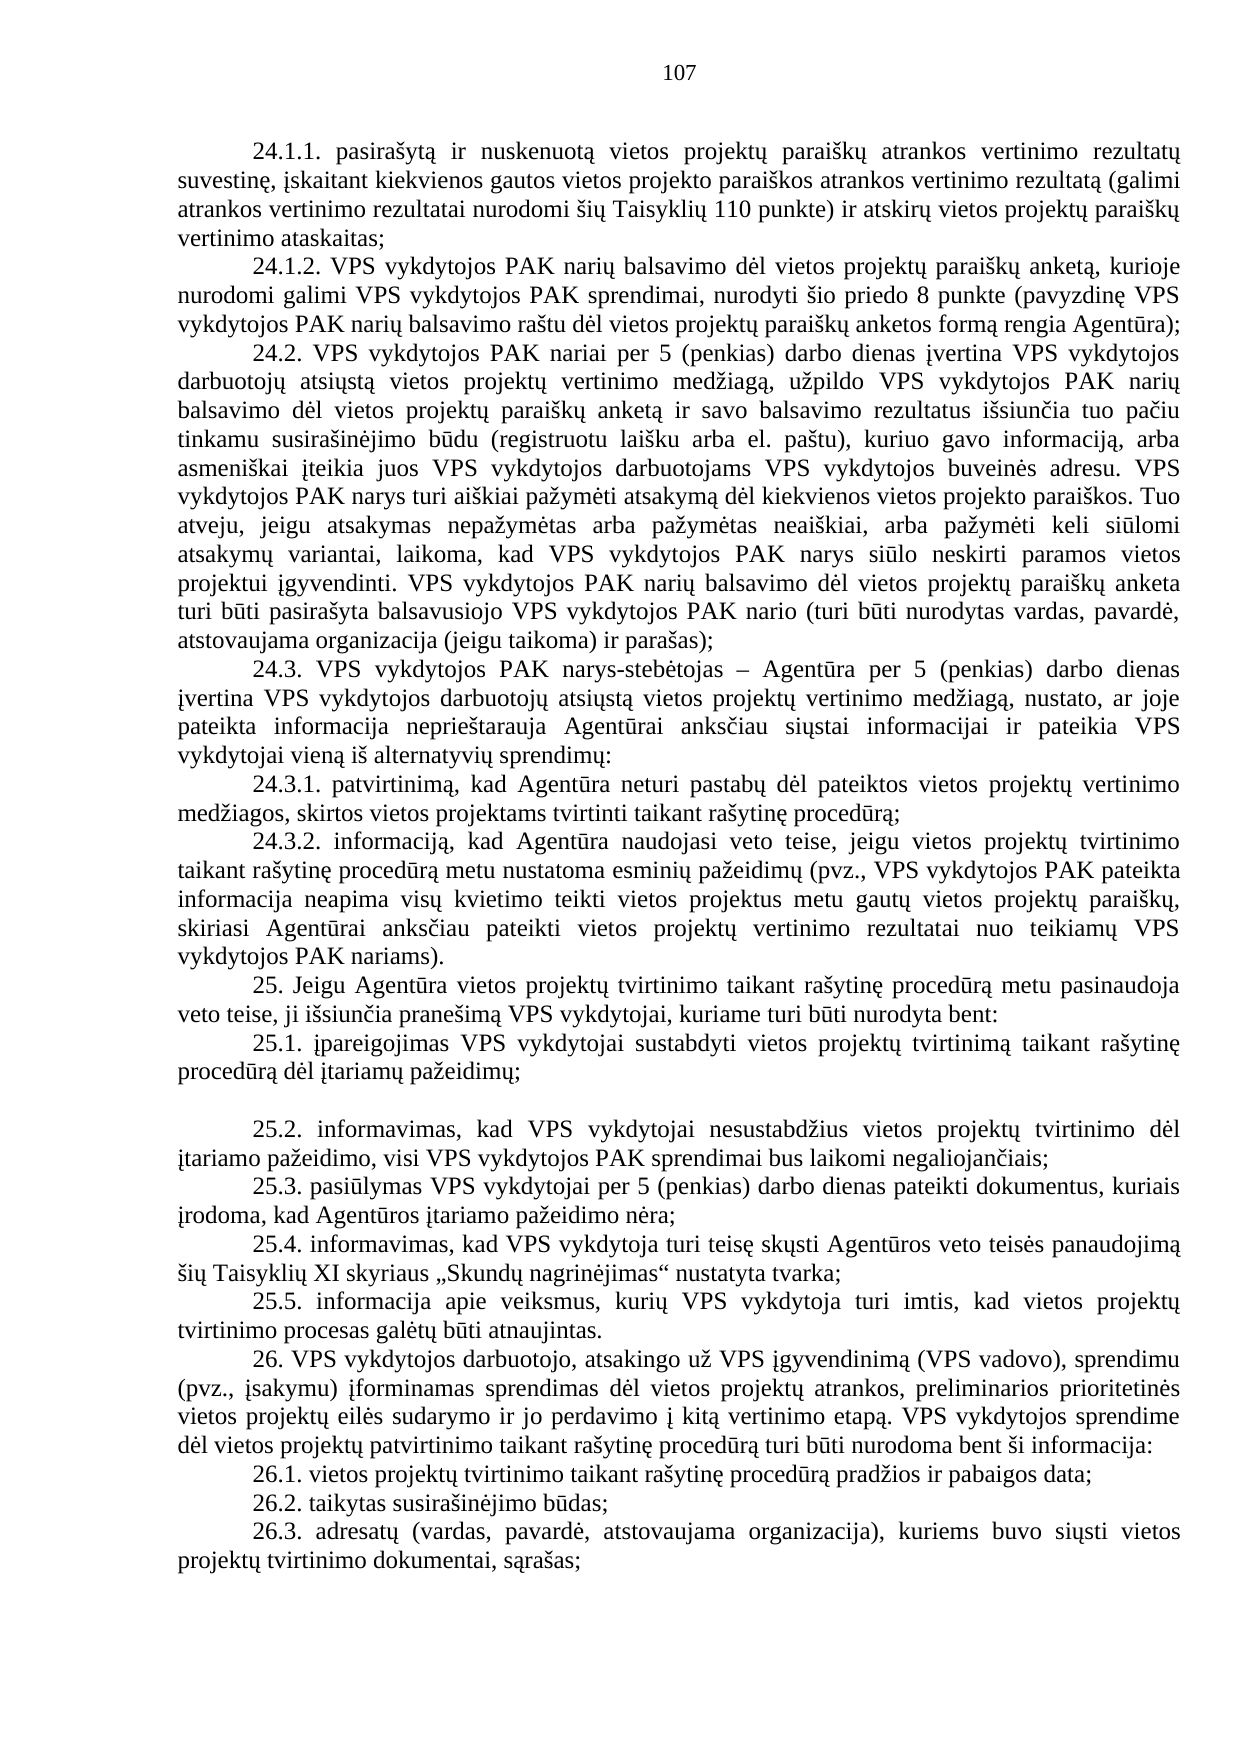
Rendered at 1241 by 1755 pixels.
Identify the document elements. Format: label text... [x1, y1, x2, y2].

text 25.2. informavimas, kad VPS vykdytojai nesustabdžius vietos projektų tvirtinimo dėl įtariamo pažeidimo, visi VPS vykdytojos PAK sprendimai bus laikomi negaliojančiais; [177, 1114, 1181, 1171]
text 24.3. VPS vykdytojos PAK narys-stebėtojas – Agentūra per 5 (penkias) darbo dienas įvertina VPS vykdytojos darbuotojų atsiųstą vietos projektų vertinimo medžiagą, nustato, ar joje pateikta informacija neprieštarauja Agentūrai anksčiau siųstai informacijai ir pateikia VPS vykdytojai vieną iš alternatyvių sprendimų: [177, 654, 1181, 769]
text 26.3. adresatų (vardas, pavardė, atstovaujama organizacija), kuriems buvo siųsti vietos projektų tvirtinimo dokumentai, sąrašas; [177, 1516, 1181, 1574]
text 24.1.2. VPS vykdytojos PAK narių balsavimo dėl vietos projektų paraiškų anketą, kurioje nurodomi galimi VPS vykdytojos PAK sprendimai, nurodyti šio priedo 8 punkte (pavyzdinę VPS vykdytojos PAK narių balsavimo raštu dėl vietos projektų paraiškų anketos formą rengia Agentūra); [177, 251, 1181, 338]
text 24.2. VPS vykdytojos PAK nariai per 5 (penkias) darbo dienas įvertina VPS vykdytojos darbuotojų atsiųstą vietos projektų vertinimo medžiagą, užpildo VPS vykdytojos PAK narių balsavimo dėl vietos projektų paraiškų anketą ir savo balsavimo rezultatus išsiunčia tuo pačiu tinkamu susirašinėjimo būdu (registruotu laišku arba el. paštu), kuriuo gavo informaciją, arba asmeniškai įteikia juos VPS vykdytojos darbuotojams VPS vykdytojos buveinės adresu. VPS vykdytojos PAK narys turi aiškiai pažymėti atsakymą dėl kiekvienos vietos projekto paraiškos. Tuo atveju, jeigu atsakymas nepažymėtas arba pažymėtas neaiškiai, arba pažymėti keli siūlomi atsakymų variantai, laikoma, kad VPS vykdytojos PAK narys siūlo neskirti paramos vietos projektui įgyvendinti. VPS vykdytojos PAK narių balsavimo dėl vietos projektų paraiškų anketa turi būti pasirašyta balsavusiojo VPS vykdytojos PAK nario (turi būti nurodytas vardas, pavardė, atstovaujama organizacija (jeigu taikoma) ir parašas); [177, 338, 1181, 654]
text 26.2. taikytas susirašinėjimo būdas; [177, 1488, 1181, 1516]
text 25.1. įpareigojimas VPS vykdytojai sustabdyti vietos projektų tvirtinimą taikant rašytinę procedūrą dėl įtariamų pažeidimų; [177, 1028, 1181, 1085]
text 24.3.1. patvirtinimą, kad Agentūra neturi pastabų dėl pateiktos vietos projektų vertinimo medžiagos, skirtos vietos projektams tvirtinti taikant rašytinę procedūrą; [177, 769, 1181, 826]
text 25. Jeigu Agentūra vietos projektų tvirtinimo taikant rašytinę procedūrą metu pasinaudoja veto teise, ji išsiunčia pranešimą VPS vykdytojai, kuriame turi būti nurodyta bent: [177, 970, 1181, 1028]
text 26.1. vietos projektų tvirtinimo taikant rašytinę procedūrą pradžios ir pabaigos data; [177, 1459, 1181, 1488]
text 25.5. informacija apie veiksmus, kurių VPS vykdytoja turi imtis, kad vietos projektų tvirtinimo procesas galėtų būti atnaujintas. [177, 1286, 1181, 1344]
text 26. VPS vykdytojos darbuotojo, atsakingo už VPS įgyvendinimą (VPS vadovo), sprendimu (pvz., įsakymu) įforminamas sprendimas dėl vietos projektų atrankos, preliminarios prioritetinės vietos projektų eilės sudarymo ir jo perdavimo į kitą vertinimo etapą. VPS vykdytojos sprendime dėl vietos projektų patvirtinimo taikant rašytinę procedūrą turi būti nurodoma bent ši informacija: [177, 1344, 1181, 1459]
text 25.4. informavimas, kad VPS vykdytoja turi teisę skųsti Agentūros veto teisės panaudojimą šių Taisyklių XI skyriaus „Skundų nagrinėjimas“ nustatyta tvarka; [177, 1229, 1181, 1286]
text 24.1.1. pasirašytą ir nuskenuotą vietos projektų paraiškų atrankos vertinimo rezultatų suvestinę, įskaitant kiekvienos gautos vietos projekto paraiškos atrankos vertinimo rezultatą (galimi atrankos vertinimo rezultatai nurodomi šių Taisyklių 110 punkte) ir atskirų vietos projektų paraiškų vertinimo ataskaitas; [177, 136, 1181, 251]
text 25.3. pasiūlymas VPS vykdytojai per 5 (penkias) darbo dienas pateikti dokumentus, kuriais įrodoma, kad Agentūros įtariamo pažeidimo nėra; [177, 1171, 1181, 1229]
text 24.3.2. informaciją, kad Agentūra naudojasi veto teise, jeigu vietos projektų tvirtinimo taikant rašytinę procedūrą metu nustatoma esminių pažeidimų (pvz., VPS vykdytojos PAK pateikta informacija neapima visų kvietimo teikti vietos projektus metu gautų vietos projektų paraiškų, skiriasi Agentūrai anksčiau pateikti vietos projektų vertinimo rezultatai nuo teikiamų VPS vykdytojos PAK nariams). [177, 826, 1181, 970]
